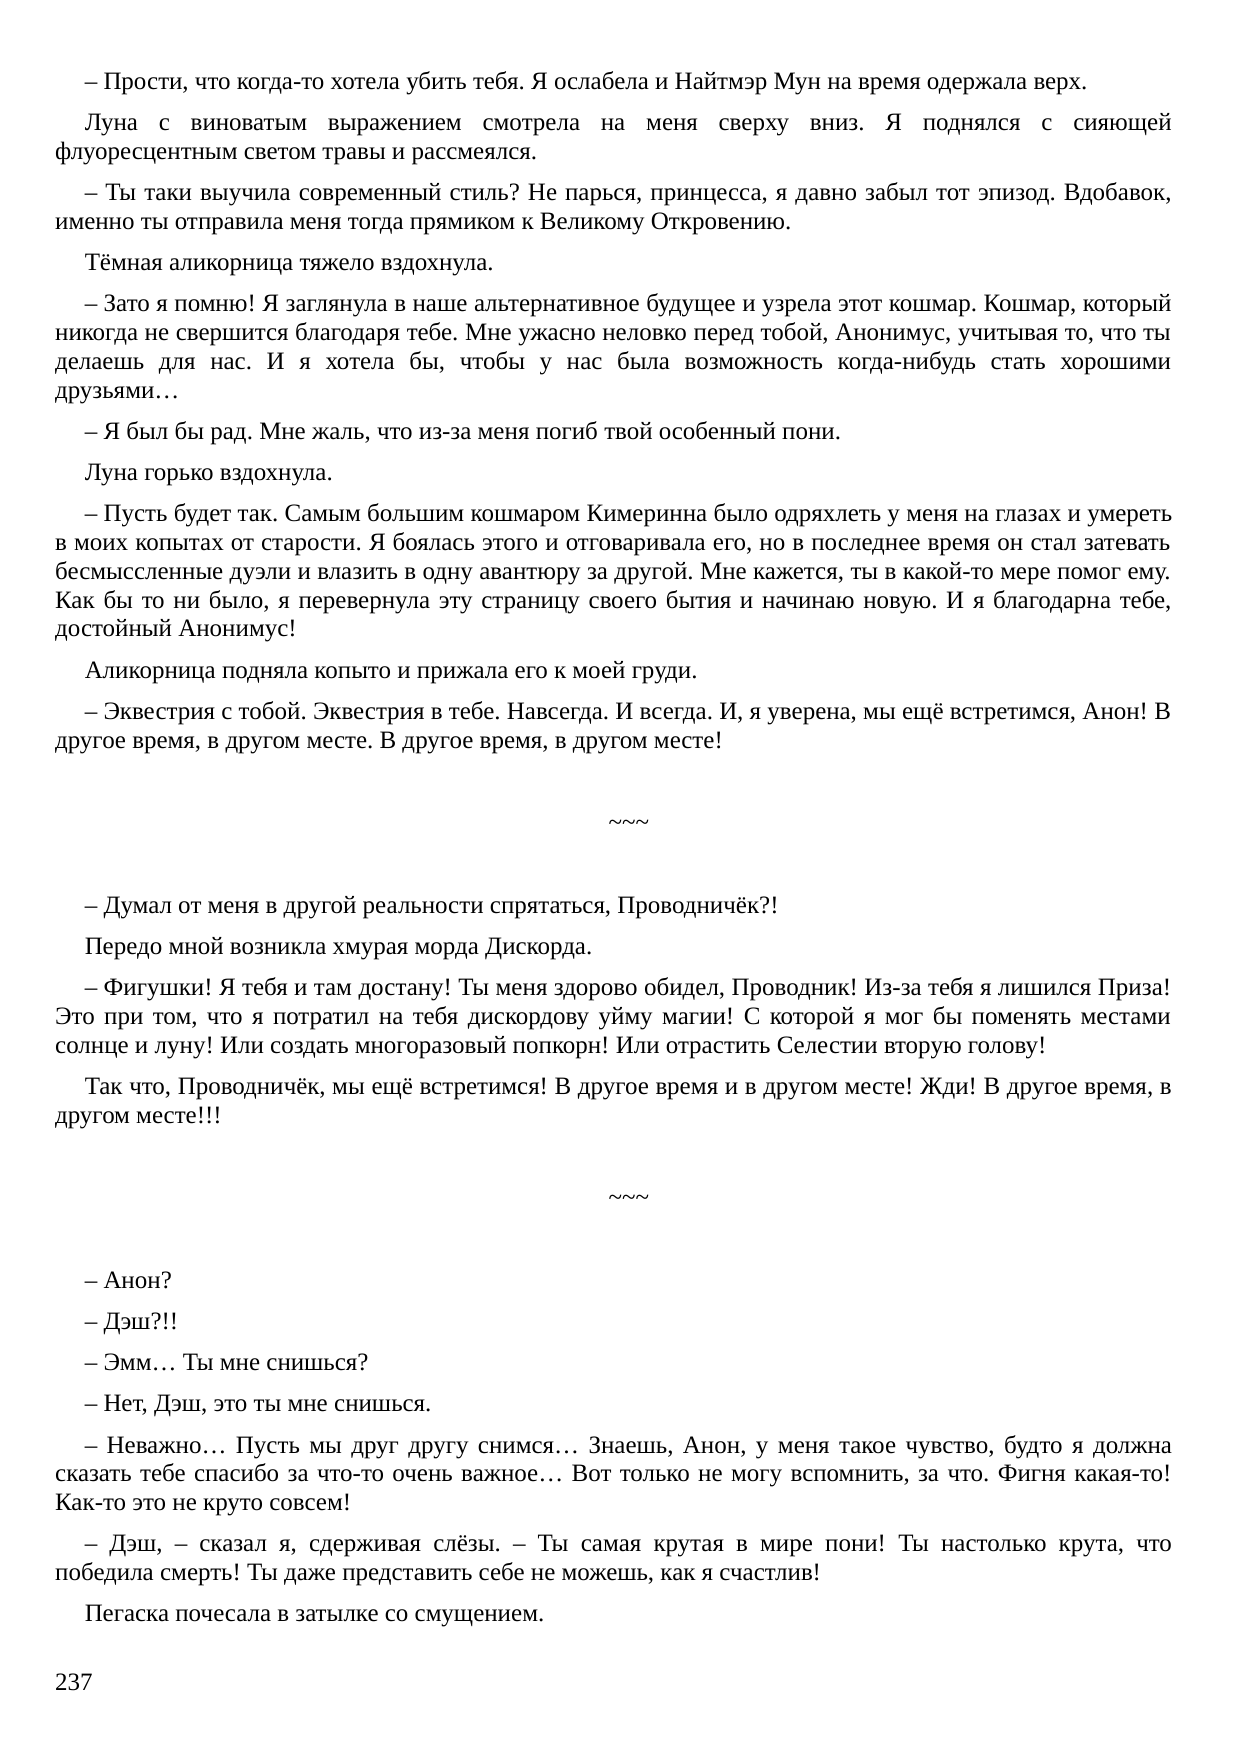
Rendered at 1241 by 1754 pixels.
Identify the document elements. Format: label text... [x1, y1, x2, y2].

text – Дэш?!! [55, 1306, 1173, 1335]
text ~~~ [55, 1182, 1173, 1211]
text – Дэш, – сказал я, сдерживая слёзы. – Ты самая крутая в мире пони! Ты настолько крута, что победила смерть! Ты даже представить себе не можешь, как я счастлив! [55, 1528, 1173, 1586]
text – Эквестрия с тобой. Эквестрия в тебе. Навсегда. И всегда. И, я уверена, мы ещё встретимся, Анон! В другое время, в другом месте. В другое время, в другом месте! [55, 696, 1173, 753]
text – Фигушки! Я тебя и там достану! Ты меня здорово обидел, Проводник! Из-за тебя я лишился Приза! Это при том, что я потратил на тебя дискордову уйму магии! С которой я мог бы поменять местами солнце и луну! Или создать многоразовый попкорн! Или отрастить Селестии вторую голову! [55, 972, 1173, 1058]
text Передо мной возникла хмурая морда Дискорда. [55, 931, 1173, 960]
text – Нет, Дэш, это ты мне снишься. [55, 1388, 1173, 1417]
text – Пусть будет так. Самым большим кошмаром Кимеринна было одряхлеть у меня на глазах и умереть в моих копытах от старости. Я боялась этого и отговаривала его, но в последнее время он стал затевать бесмыссленные дуэли и влазить в одну авантюру за другой. Мне кажется, ты в какой-то мере помог ему. Как бы то ни было, я перевернула эту страницу своего бытия и начинаю новую. И я благодарна тебе, достойный Анонимус! [55, 498, 1173, 642]
text – Ты таки выучила современный стиль? Не парься, принцесса, я давно забыл тот эпизод. Вдобавок, именно ты отправила меня тогда прямиком к Великому Откровению. [55, 177, 1173, 235]
text – Прости, что когда-то хотела убить тебя. Я ослабела и Найтмэр Мун на время одержала верх. [55, 66, 1173, 95]
text – Я был бы рад. Мне жаль, что из-за меня погиб твой особенный пони. [55, 416, 1173, 445]
text Аликорница подняла копыто и прижала его к моей груди. [55, 655, 1173, 683]
text – Думал от меня в другой реальности спрятаться, Проводничёк?! [55, 890, 1173, 918]
text Так что, Проводничёк, мы ещё встретимся! В другое время и в другом месте! Жди! В другое время, в другом месте!!! [55, 1071, 1173, 1128]
text – Анон? [55, 1265, 1173, 1293]
text Тёмная аликорница тяжело вздохнула. [55, 247, 1173, 276]
text Луна горько вздохнула. [55, 457, 1173, 486]
text Луна с виноватым выражением смотрела на меня сверху вниз. Я поднялся с сияющей флуоресцентным светом травы и рассмеялся. [55, 107, 1173, 165]
text – Эмм… Ты мне снишься? [55, 1347, 1173, 1376]
text – Неважно… Пусть мы друг другу снимся… Знаешь, Анон, у меня такое чувство, будто я должна сказать тебе спасибо за что-то очень важное… Вот только не могу вспомнить, за что. Фигня какая-то! Как-то это не круто совсем! [55, 1430, 1173, 1516]
text – Зато я помню! Я заглянула в наше альтернативное будущее и узрела этот кошмар. Кошмар, который никогда не свершится благодаря тебе. Мне ужасно неловко перед тобой, Анонимус, учитывая то, что ты делаешь для нас. И я хотела бы, чтобы у нас была возможность когда-нибудь стать хорошими друзьями… [55, 288, 1173, 403]
text ~~~ [55, 807, 1173, 836]
text Пегаска почесала в затылке со смущением. [55, 1598, 1173, 1627]
